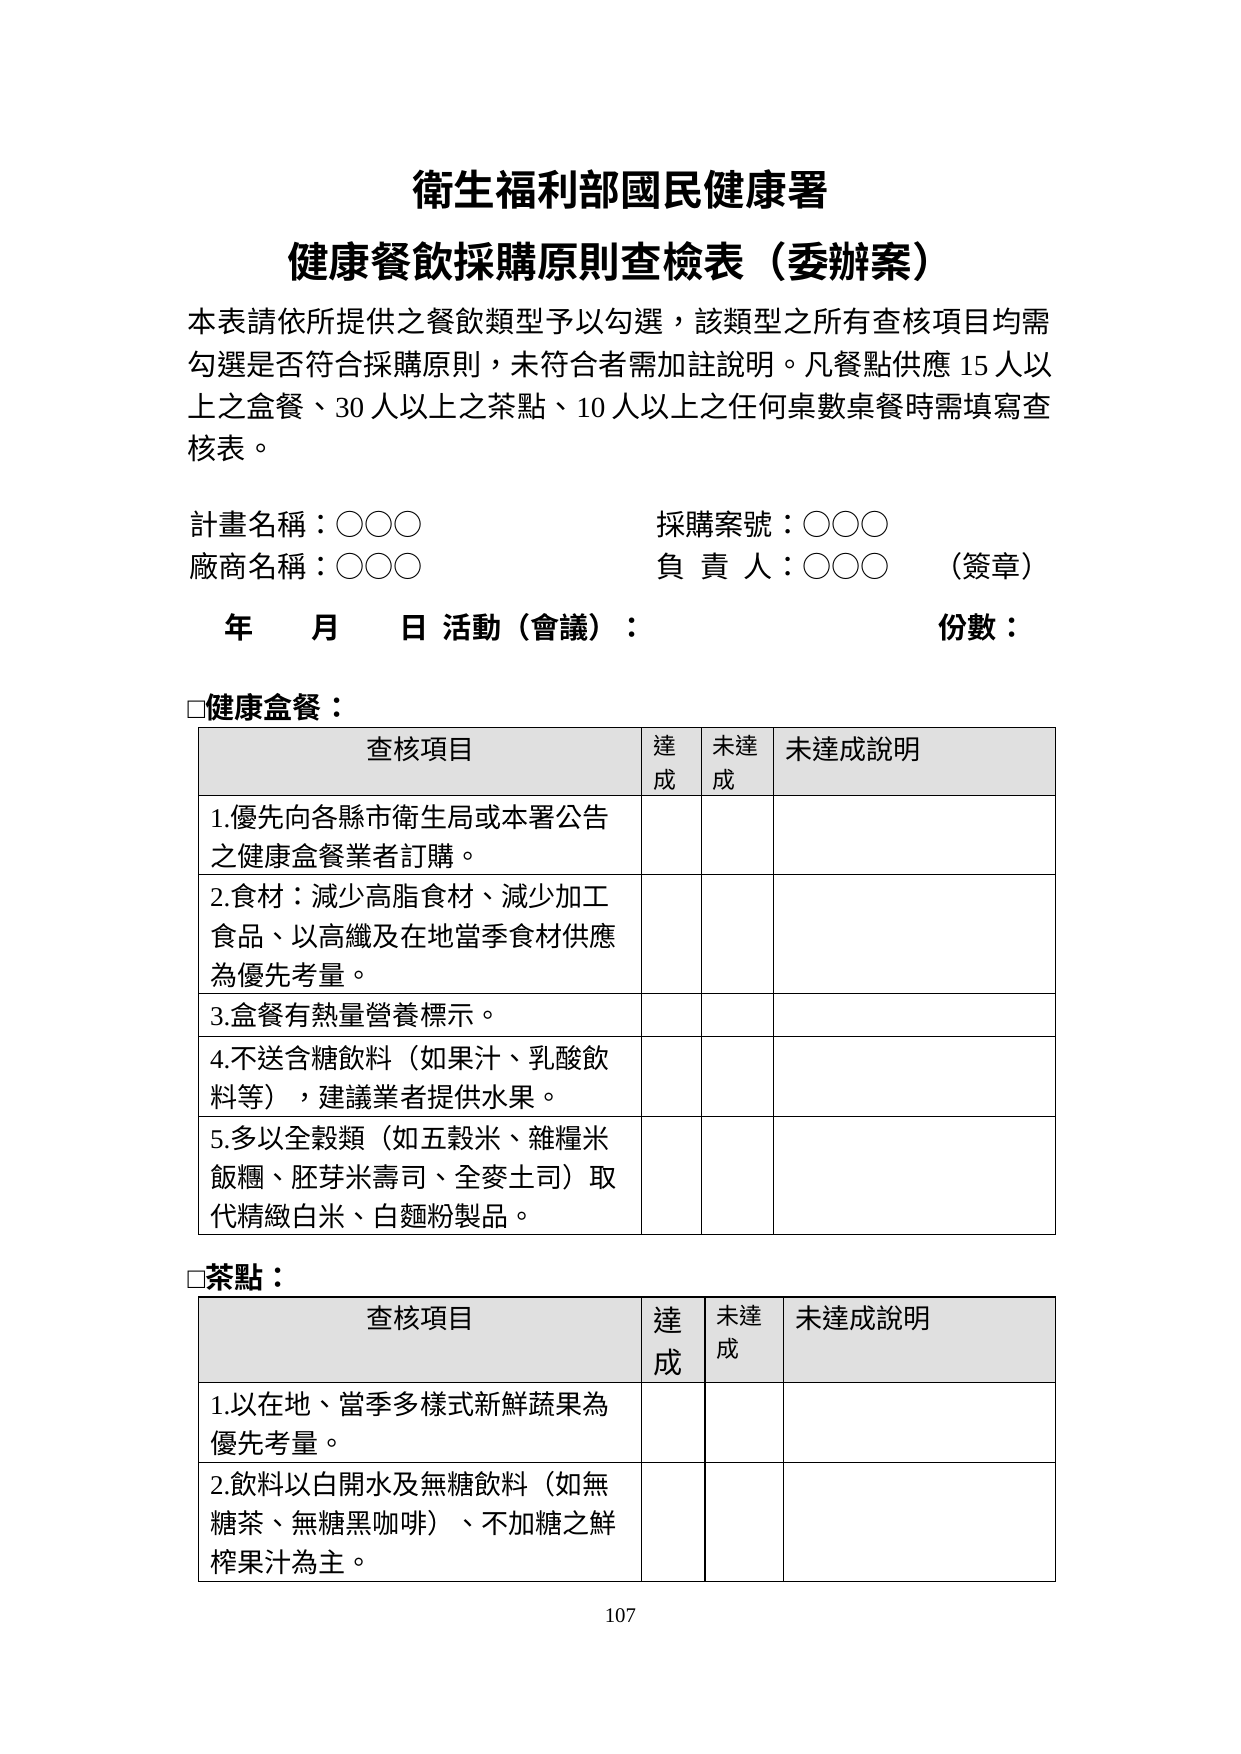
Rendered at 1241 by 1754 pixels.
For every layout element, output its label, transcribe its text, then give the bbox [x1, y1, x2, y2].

table_cell [706, 1463, 783, 1581]
table_cell 不送含糖飲料（如果汁、乳酸飲料等），建議業者提供水果。 [199, 1037, 641, 1116]
table_cell 優先向各縣市衛生局或本署公告之健康盒餐業者訂購。 [199, 796, 641, 874]
table_cell 飲料以白開水及無糖飲料（如無糖茶、無糖黑咖啡）、不加糖之鮮榨果汁為主。 [199, 1463, 641, 1581]
table_cell [784, 1383, 1055, 1462]
text 廠商名稱：○○○ 負 責 人：○○○ （簽章） [189, 544, 1053, 586]
table_header 查核項目 [199, 728, 641, 795]
table_cell 食材：減少高脂食材、減少加工食品、以高纖及在地當季食材供應為優先考量。 [199, 875, 641, 993]
text □茶點： [187, 1254, 1053, 1296]
table_cell [642, 875, 701, 993]
table_cell [642, 1463, 704, 1581]
table_header 未達成 [706, 1298, 783, 1382]
table_cell [642, 1117, 701, 1234]
table_cell [642, 796, 701, 874]
table_header 達成 [642, 1298, 704, 1382]
table_header 未達成說明 [774, 728, 1055, 795]
table_cell [774, 994, 1055, 1036]
table_cell [774, 796, 1055, 874]
table_cell [642, 994, 701, 1036]
text □健康盒餐： [187, 685, 1053, 727]
table_cell [702, 796, 773, 874]
table_cell 盒餐有熱量營養標示。 [199, 994, 641, 1036]
table_header 查核項目 [199, 1298, 641, 1382]
table_cell [702, 1117, 773, 1234]
table_cell [774, 875, 1055, 993]
text 計畫名稱：○○○ 採購案號：○○○ [189, 502, 1053, 544]
table_cell [706, 1383, 783, 1462]
table_header 達成 [642, 728, 701, 795]
text 本表請依所提供之餐飲類型予以勾選，該類型之所有查核項目均需勾選是否符合採購原則，未符合者需加註說明。凡餐點供應15人以上之盒餐、30人以上之茶點、10人以上之任何桌數桌餐時需填寫查核表。 [187, 299, 1053, 468]
table_cell 多以全穀類（如五穀米、雜糧米飯糰、胚芽米壽司、全麥土司）取代精緻白米、白麵粉製品。 [199, 1117, 641, 1234]
table_header 未達成 [702, 728, 773, 795]
table_cell [642, 1383, 704, 1462]
table_cell 以在地、當季多樣式新鮮蔬果為優先考量。 [199, 1383, 641, 1462]
text 年 月 日 活動（會議）： 份數： [187, 605, 1053, 647]
table_cell [702, 994, 773, 1036]
table_cell [774, 1117, 1055, 1234]
table_header 未達成說明 [784, 1298, 1055, 1382]
table_cell [702, 1037, 773, 1116]
table_cell [642, 1037, 701, 1116]
table_cell [784, 1463, 1055, 1581]
table_cell [702, 875, 773, 993]
text 衛生福利部國民健康署 [187, 157, 1053, 218]
text 健康餐飲採購原則查檢表（委辦案） [187, 218, 1053, 280]
table_cell [774, 1037, 1055, 1116]
